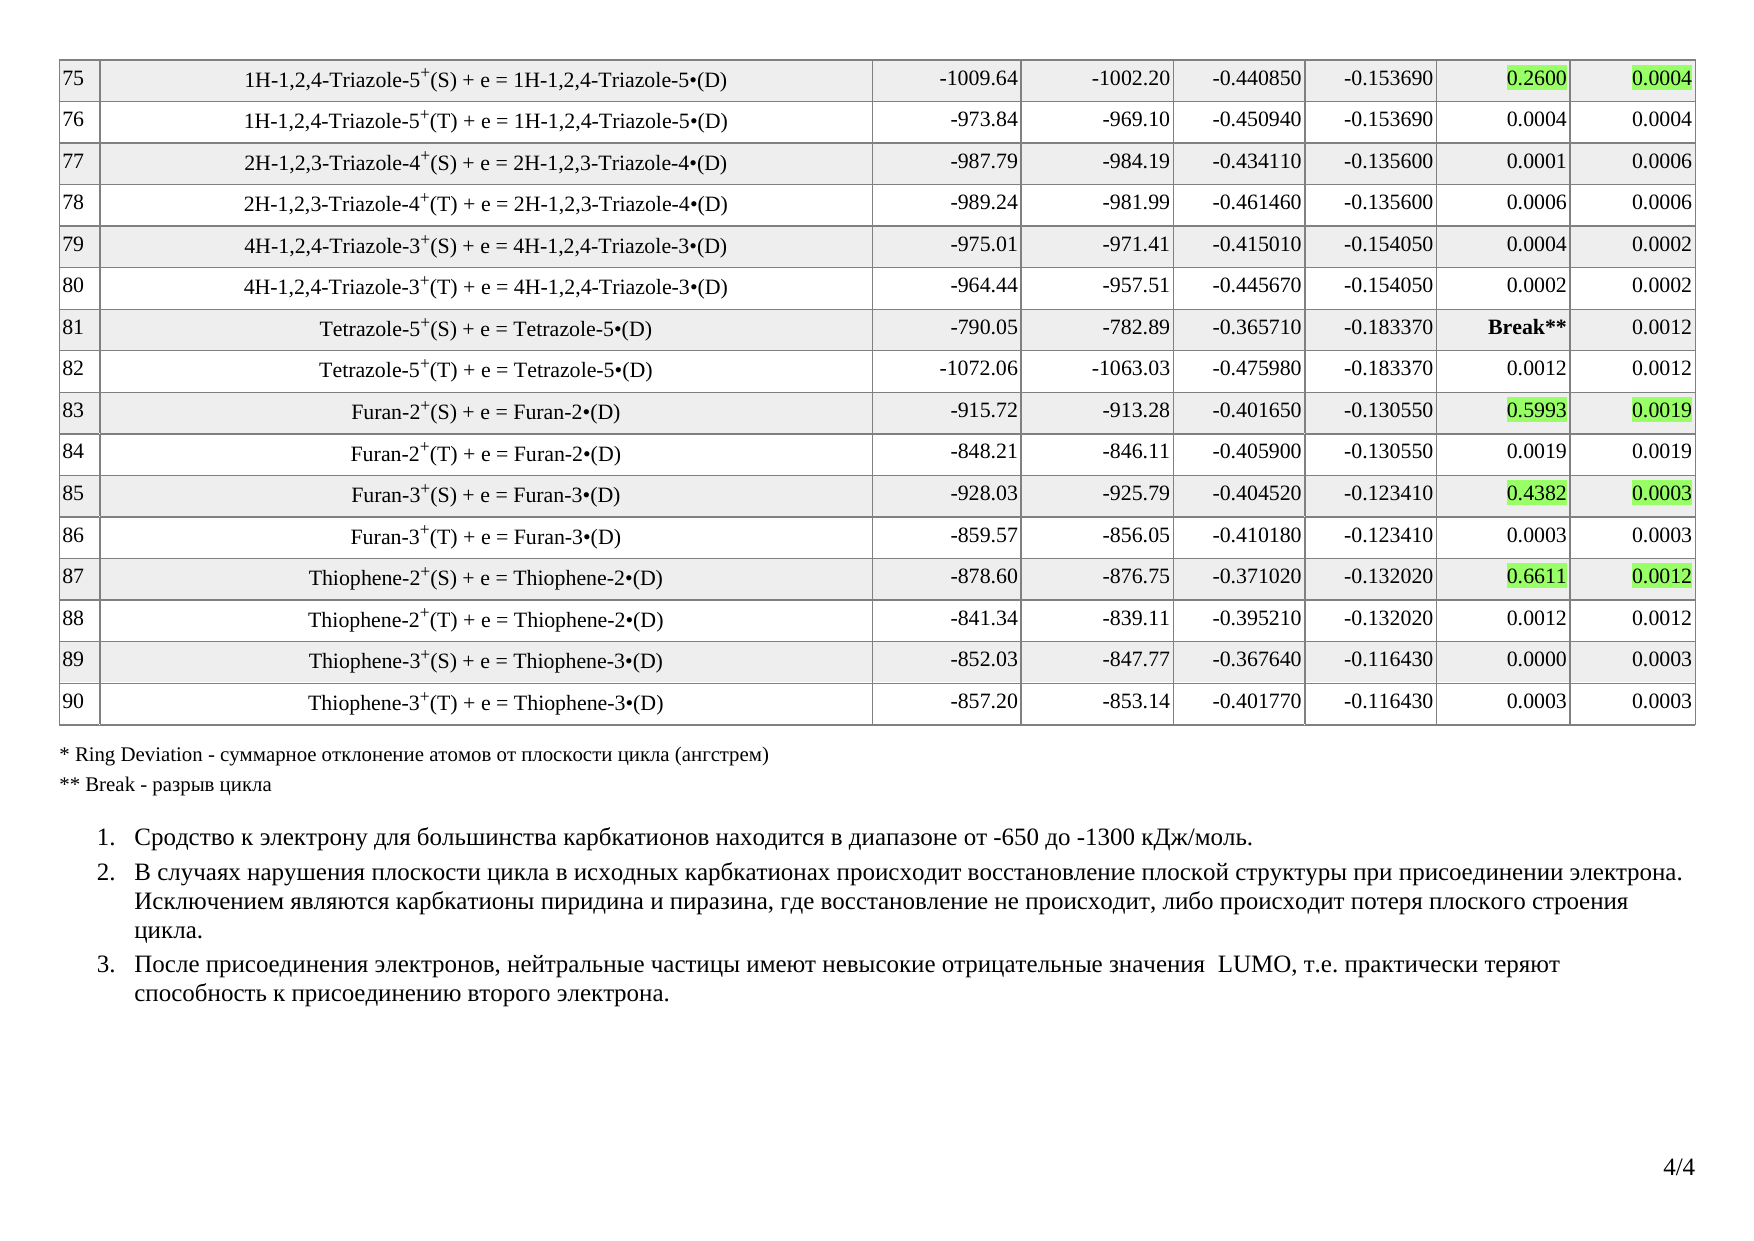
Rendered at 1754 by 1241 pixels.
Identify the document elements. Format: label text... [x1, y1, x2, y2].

table_cell 0.0006 [1437, 185, 1569, 225]
table_cell -0.405900 [1174, 435, 1304, 475]
table_cell 87 [60, 559, 99, 599]
table_cell 88 [60, 601, 99, 641]
table_cell 90 [60, 684, 99, 724]
table_cell 0.0003 [1571, 684, 1695, 724]
table_cell Tetrazole-5+(S) + e = Tetrazole-5•(D) [101, 310, 872, 350]
table_cell -878.60 [873, 559, 1020, 599]
table_cell -969.10 [1022, 102, 1173, 142]
table_cell -852.03 [873, 642, 1020, 682]
table_cell 0.0019 [1571, 435, 1695, 475]
table_cell -0.410180 [1174, 518, 1304, 558]
table_cell 0.0012 [1571, 351, 1695, 392]
table_cell -0.434110 [1174, 144, 1304, 184]
table_cell 0.0019 [1571, 393, 1695, 433]
table_cell 4H-1,2,4-Triazole-3+(T) + e = 4H-1,2,4-Triazole-3•(D) [101, 268, 872, 308]
table_cell -0.135600 [1306, 144, 1436, 184]
table_cell Thiophene-2+(S) + e = Thiophene-2•(D) [101, 559, 872, 599]
table_cell 76 [60, 102, 99, 142]
table_cell 81 [60, 310, 99, 350]
table_cell -987.79 [873, 144, 1020, 184]
table_cell 82 [60, 351, 99, 392]
table_cell -0.183370 [1306, 310, 1436, 350]
table_cell 0.0012 [1437, 601, 1569, 641]
table_cell 0.0003 [1571, 642, 1695, 682]
table_cell 2H-1,2,3-Triazole-4+(T) + e = 2H-1,2,3-Triazole-4•(D) [101, 185, 872, 225]
table_cell -1063.03 [1022, 351, 1173, 392]
table_cell -0.401770 [1174, 684, 1304, 724]
table_cell 0.0019 [1437, 435, 1569, 475]
table_cell Break** [1437, 310, 1569, 350]
table_cell -1009.64 [873, 61, 1020, 101]
table_cell -848.21 [873, 435, 1020, 475]
table_cell -0.450940 [1174, 102, 1304, 142]
table_cell Furan-2+(T) + e = Furan-2•(D) [101, 435, 872, 475]
table_cell -857.20 [873, 684, 1020, 724]
table_cell -0.365710 [1174, 310, 1304, 350]
table_cell 0.0000 [1437, 642, 1569, 682]
table_cell -984.19 [1022, 144, 1173, 184]
table_cell 84 [60, 435, 99, 475]
table_cell 85 [60, 476, 99, 516]
table_cell 0.0002 [1571, 268, 1695, 308]
table_cell Thiophene-2+(T) + e = Thiophene-2•(D) [101, 601, 872, 641]
table_cell 0.5993 [1437, 393, 1569, 433]
table_cell -856.05 [1022, 518, 1173, 558]
table_cell -0.132020 [1306, 601, 1436, 641]
table_cell -989.24 [873, 185, 1020, 225]
table_cell -0.415010 [1174, 227, 1304, 267]
table_cell 78 [60, 185, 99, 225]
table_cell -0.130550 [1306, 435, 1436, 475]
table_cell -0.371020 [1174, 559, 1304, 599]
table_cell 83 [60, 393, 99, 433]
table_cell -0.123410 [1306, 476, 1436, 516]
table_cell -0.153690 [1306, 61, 1436, 101]
table_cell 0.0012 [1437, 351, 1569, 392]
table_cell Thiophene-3+(S) + e = Thiophene-3•(D) [101, 642, 872, 682]
table_cell -0.135600 [1306, 185, 1436, 225]
table_cell -0.116430 [1306, 684, 1436, 724]
table_cell -0.153690 [1306, 102, 1436, 142]
table_cell 2H-1,2,3-Triazole-4+(S) + e = 2H-1,2,3-Triazole-4•(D) [101, 144, 872, 184]
table_cell 0.0003 [1571, 518, 1695, 558]
table_cell -928.03 [873, 476, 1020, 516]
table_cell -0.461460 [1174, 185, 1304, 225]
table_cell -925.79 [1022, 476, 1173, 516]
table_cell 0.0006 [1571, 144, 1695, 184]
table_cell -971.41 [1022, 227, 1173, 267]
table_cell -790.05 [873, 310, 1020, 350]
table_cell -915.72 [873, 393, 1020, 433]
table_cell -1002.20 [1022, 61, 1173, 101]
table_cell -973.84 [873, 102, 1020, 142]
list В случаях нарушения плоскости цикла в исходных карбкатионах происходит восстановление плоской структуры при присоединении электрона. Исключением являются карбкатионы пиридина и пиразина, где восстановление не происходит, либо происходит потеря плоского строения цикла. [97, 857, 1695, 943]
table_cell -964.44 [873, 268, 1020, 308]
table_cell 75 [60, 61, 99, 101]
table_cell 0.0003 [1571, 476, 1695, 516]
table_cell -0.445670 [1174, 268, 1304, 308]
table_cell -0.404520 [1174, 476, 1304, 516]
table_cell -0.401650 [1174, 393, 1304, 433]
table_cell 1H-1,2,4-Triazole-5+(S) + e = 1H-1,2,4-Triazole-5•(D) [101, 61, 872, 101]
table_cell -0.367640 [1174, 642, 1304, 682]
list После присоединения электронов, нейтральные частицы имеют невысокие отрицательные значения LUMO, т.е. практически теряют способность к присоединению второго электрона. [97, 949, 1695, 1007]
table_cell 0.0012 [1571, 601, 1695, 641]
table_cell Furan-2+(S) + e = Furan-2•(D) [101, 393, 872, 433]
table_cell 0.0004 [1571, 102, 1695, 142]
text ** Break - разрыв цикла [59, 772, 1695, 796]
table_cell 89 [60, 642, 99, 682]
table_cell 0.0003 [1437, 518, 1569, 558]
table_cell -876.75 [1022, 559, 1173, 599]
table_cell -981.99 [1022, 185, 1173, 225]
table_cell 86 [60, 518, 99, 558]
table_cell Tetrazole-5+(T) + e = Tetrazole-5•(D) [101, 351, 872, 392]
table_cell Thiophene-3+(T) + e = Thiophene-3•(D) [101, 684, 872, 724]
table_cell -841.34 [873, 601, 1020, 641]
table_cell 0.0012 [1571, 310, 1695, 350]
table_cell 0.0006 [1571, 185, 1695, 225]
text * Ring Deviation - суммарное отклонение атомов от плоскости цикла (ангстрем) [59, 742, 1695, 766]
table_cell 0.0003 [1437, 684, 1569, 724]
table_cell -975.01 [873, 227, 1020, 267]
table_cell -859.57 [873, 518, 1020, 558]
table_cell 1H-1,2,4-Triazole-5+(T) + e = 1H-1,2,4-Triazole-5•(D) [101, 102, 872, 142]
table_cell Furan-3+(T) + e = Furan-3•(D) [101, 518, 872, 558]
table_cell -913.28 [1022, 393, 1173, 433]
table_cell 0.0004 [1571, 61, 1695, 101]
table_cell 0.0001 [1437, 144, 1569, 184]
table_cell -839.11 [1022, 601, 1173, 641]
table_cell 77 [60, 144, 99, 184]
table_cell Furan-3+(S) + e = Furan-3•(D) [101, 476, 872, 516]
table_cell -0.116430 [1306, 642, 1436, 682]
table_cell 4H-1,2,4-Triazole-3+(S) + e = 4H-1,2,4-Triazole-3•(D) [101, 227, 872, 267]
table_cell -0.440850 [1174, 61, 1304, 101]
table_cell -0.132020 [1306, 559, 1436, 599]
table_cell 0.0004 [1437, 227, 1569, 267]
table_cell -957.51 [1022, 268, 1173, 308]
table_cell -0.395210 [1174, 601, 1304, 641]
table_cell 80 [60, 268, 99, 308]
table_cell -0.183370 [1306, 351, 1436, 392]
table_cell -847.77 [1022, 642, 1173, 682]
table_cell -0.154050 [1306, 268, 1436, 308]
table_cell -0.475980 [1174, 351, 1304, 392]
table_cell 0.0012 [1571, 559, 1695, 599]
table_cell -0.154050 [1306, 227, 1436, 267]
table_cell 0.2600 [1437, 61, 1569, 101]
table_cell -846.11 [1022, 435, 1173, 475]
table_cell -1072.06 [873, 351, 1020, 392]
table_cell 79 [60, 227, 99, 267]
table_cell 0.0002 [1437, 268, 1569, 308]
table_cell 0.0002 [1571, 227, 1695, 267]
table_cell -0.130550 [1306, 393, 1436, 433]
list Сродство к электрону для большинства карбкатионов находится в диапазоне от -650 до -1300 кДж/моль. [97, 822, 1695, 851]
table_cell 0.6611 [1437, 559, 1569, 599]
table_cell -853.14 [1022, 684, 1173, 724]
table_cell -0.123410 [1306, 518, 1436, 558]
table_cell 0.0004 [1437, 102, 1569, 142]
table_cell -782.89 [1022, 310, 1173, 350]
table_cell 0.4382 [1437, 476, 1569, 516]
